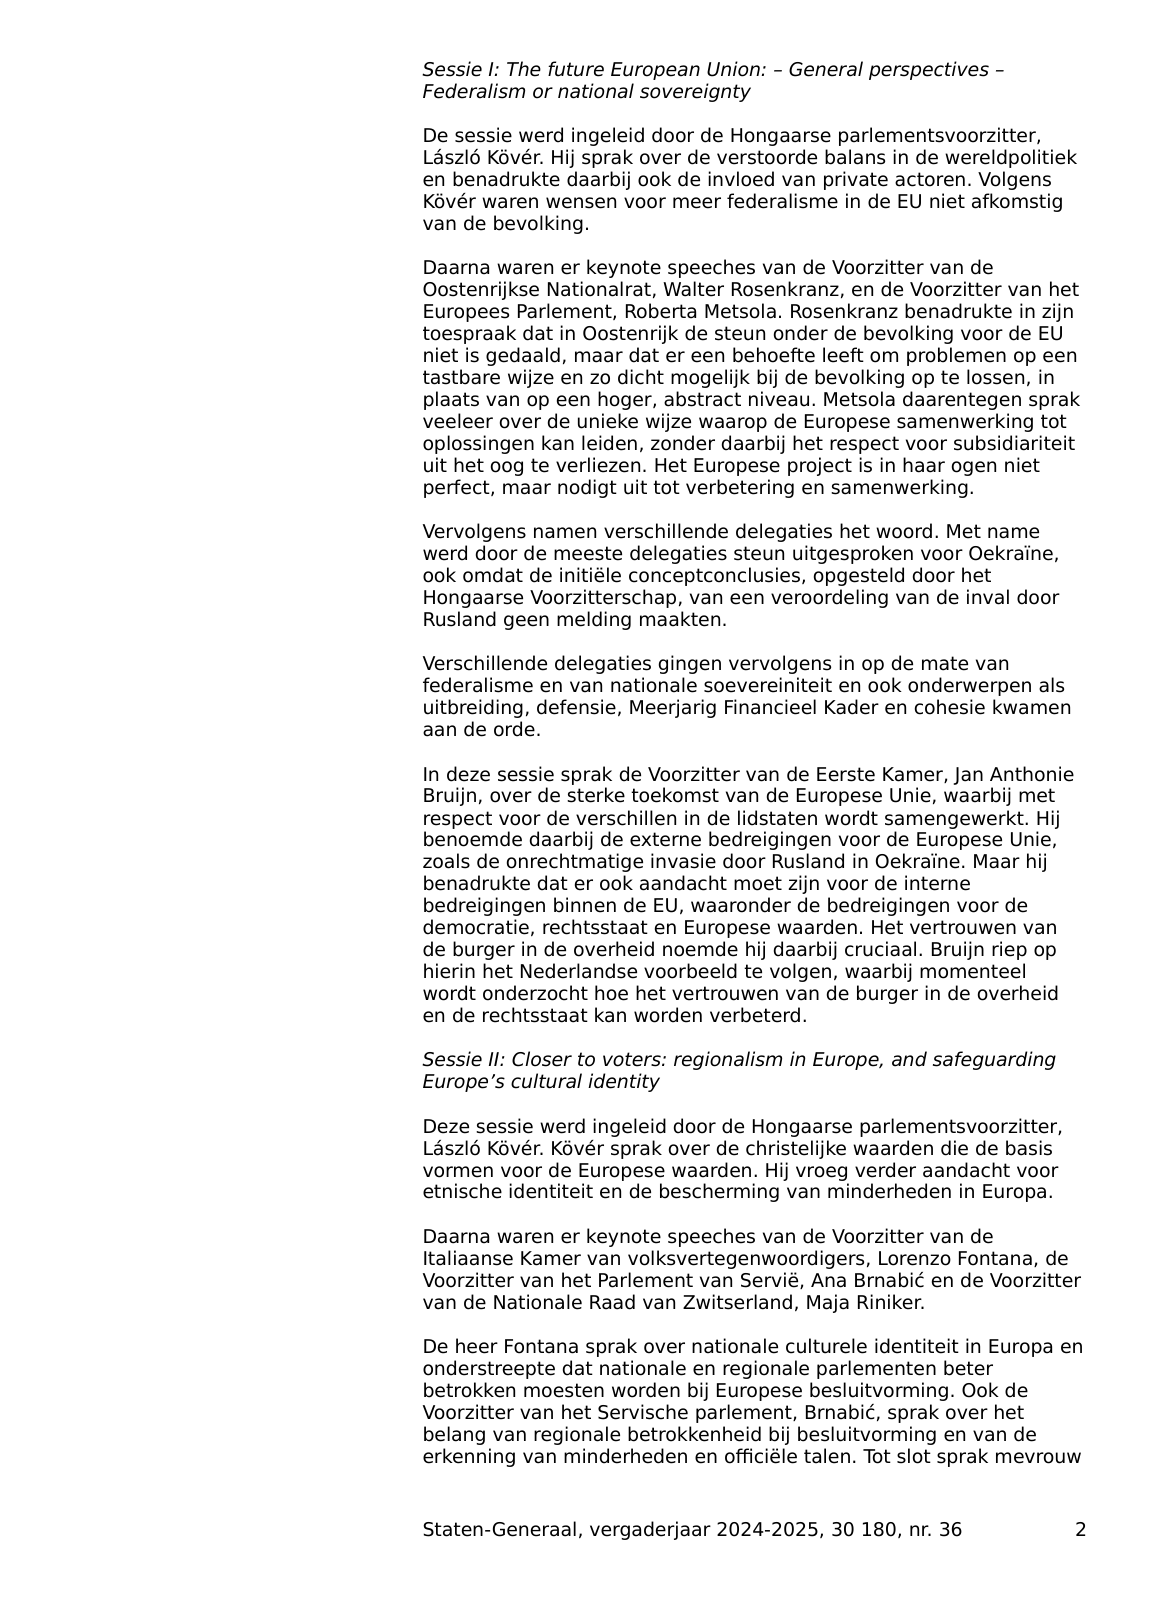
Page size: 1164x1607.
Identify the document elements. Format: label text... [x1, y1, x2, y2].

text Daarna waren er keynote speeches van de Voorzitter van de Oostenrijkse Nationalrat, Walter Rosenkranz, en de Voorzitter van het Europees Parlement, Roberta Metsola. Rosenkranz benadrukte in zijn toespraak dat in Oostenrijk de steun onder de bevolking voor de EU niet is gedaald, maar dat er een behoefte leeft om problemen op een tastbare wijze en zo dicht mogelijk bij de bevolking op te lossen, in plaats van op een hoger, abstract niveau. Metsola daarentegen sprak veeleer over de unieke wijze waarop de Europese samenwerking tot oplossingen kan leiden, zonder daarbij het respect voor subsidiariteit uit het oog te verliezen. Het Europese project is in haar ogen niet perfect, maar nodigt uit tot verbetering en samenwerking. [422, 257, 1087, 499]
text Vervolgens namen verschillende delegaties het woord. Met name werd door de meeste delegaties steun uitgesproken voor Oekraïne, ook omdat de initiële conceptconclusies, opgesteld door het Hongaarse Voorzitterschap, van een veroordeling van de inval door Rusland geen melding maakten. [422, 521, 1087, 631]
text Verschillende delegaties gingen vervolgens in op de mate van federalisme en van nationale soevereiniteit en ook onderwerpen als uitbreiding, defensie, Meerjarig Financieel Kader en cohesie kwamen aan de orde. [422, 653, 1087, 741]
text In deze sessie sprak de Voorzitter van de Eerste Kamer, Jan Anthonie Bruijn, over de sterke toekomst van de Europese Unie, waarbij met respect voor de verschillen in de lidstaten wordt samengewerkt. Hij benoemde daarbij de externe bedreigingen voor de Europese Unie, zoals de onrechtmatige invasie door Rusland in Oekraïne. Maar hij benadrukte dat er ook aandacht moet zijn voor de interne bedreigingen binnen de EU, waaronder de bedreigingen voor de democratie, rechtsstaat en Europese waarden. Het vertrouwen van de burger in de overheid noemde hij daarbij cruciaal. Bruijn riep op hierin het Nederlandse voorbeeld te volgen, waarbij momenteel wordt onderzocht hoe het vertrouwen van de burger in de overheid en de rechtsstaat kan worden verbeterd. [422, 763, 1087, 1027]
text Deze sessie werd ingeleid door de Hongaarse parlementsvoorzitter, László Kövér. Kövér sprak over de christelijke waarden die de basis vormen voor de Europese waarden. Hij vroeg verder aandacht voor etnische identiteit en de bescherming van minderheden in Europa. [422, 1116, 1087, 1203]
text Daarna waren er keynote speeches van de Voorzitter van de Italiaanse Kamer van volksvertegenwoordigers, Lorenzo Fontana, de Voorzitter van het Parlement van Servië, Ana Brnabić en de Voorzitter van de Nationale Raad van Zwitserland, Maja Riniker. [422, 1226, 1087, 1313]
subtitle Sessie II: Closer to voters: regionalism in Europe, and safeguarding Europe’s cultural identity [422, 1049, 1087, 1093]
text De heer Fontana sprak over nationale culturele identiteit in Europa en onderstreepte dat nationale en regionale parlementen beter betrokken moesten worden bij Europese besluitvorming. Ook de Voorzitter van het Servische parlement, Brnabić, sprak over het belang van regionale betrokkenheid bij besluitvorming en van de erkenning van minderheden en officiële talen. Tot slot sprak mevrouw [422, 1336, 1087, 1468]
text De sessie werd ingeleid door de Hongaarse parlementsvoorzitter, László Kövér. Hij sprak over de verstoorde balans in de wereldpolitiek en benadrukte daarbij ook de invloed van private actoren. Volgens Kövér waren wensen voor meer federalisme in de EU niet afkomstig van de bevolking. [422, 125, 1087, 235]
subtitle Sessie I: The future European Union: – General perspectives – Federalism or national sovereignty [422, 59, 1087, 103]
